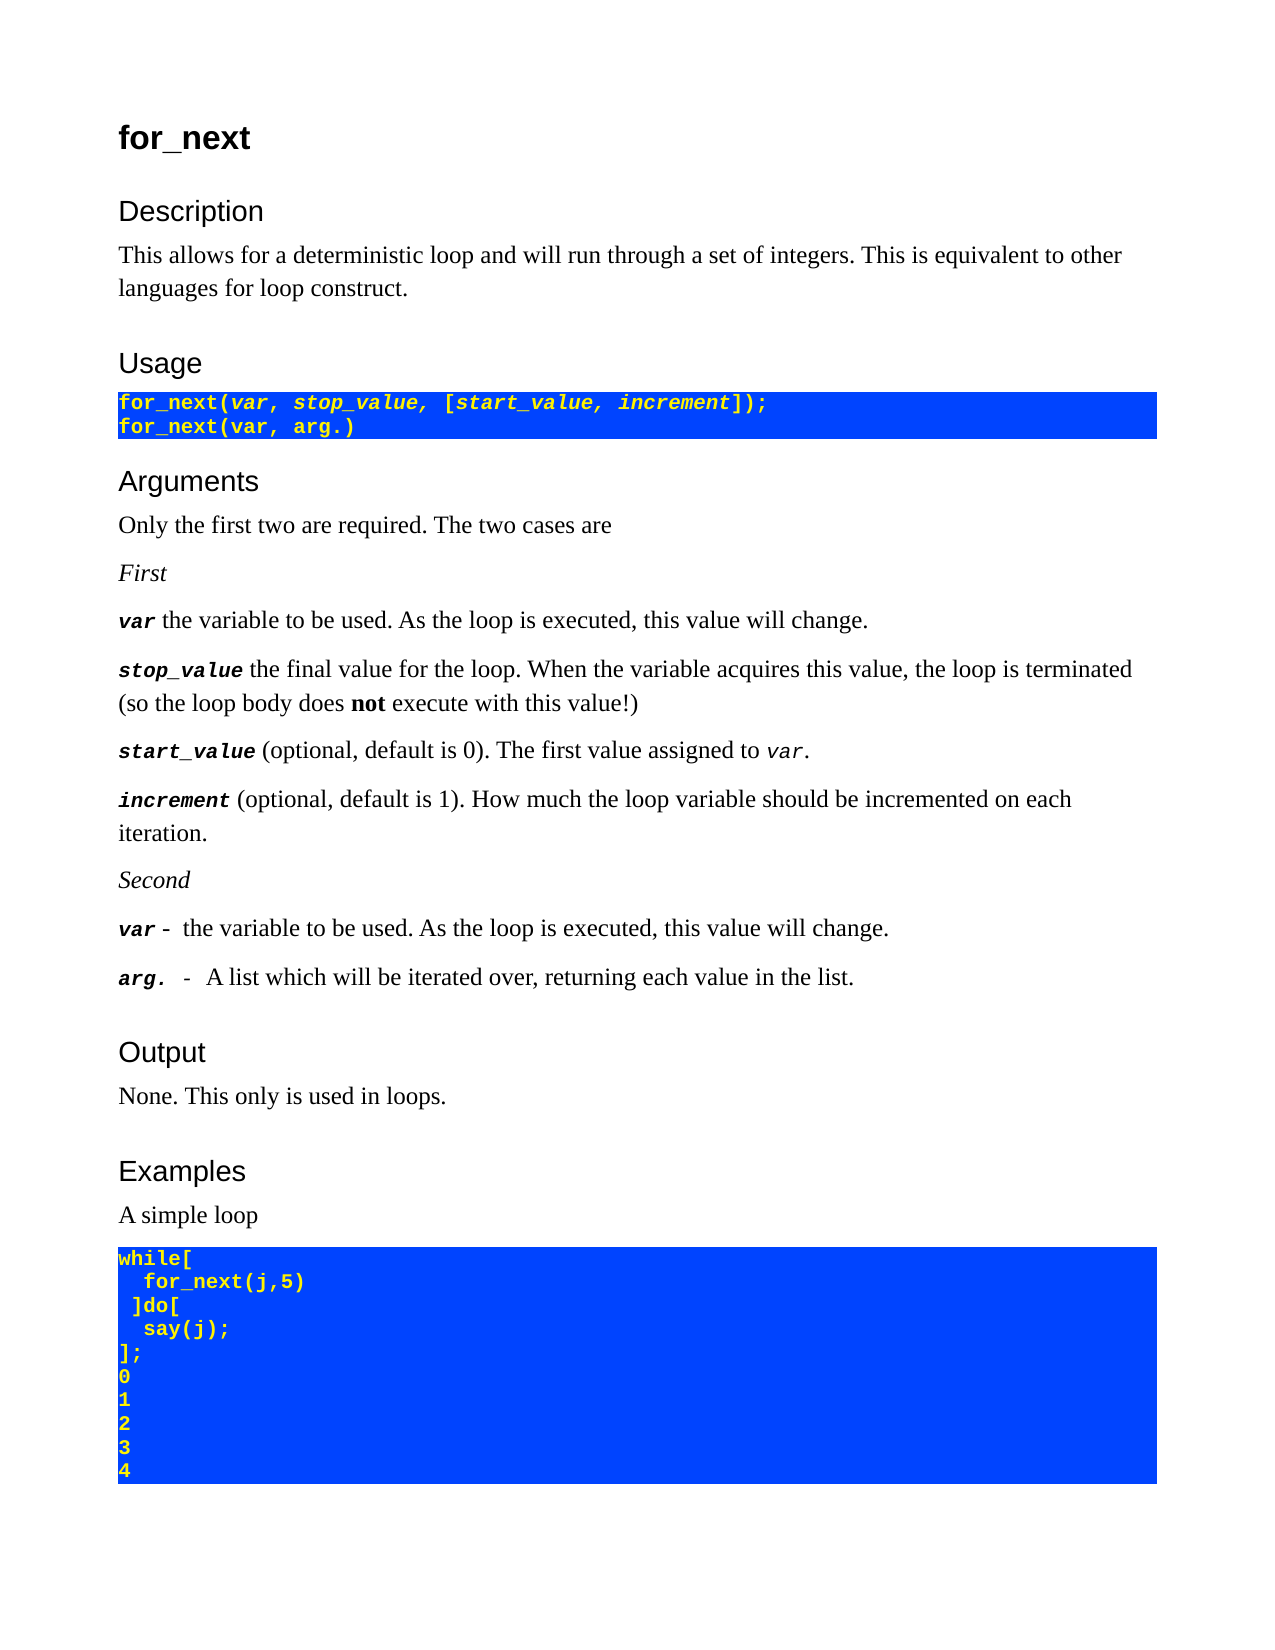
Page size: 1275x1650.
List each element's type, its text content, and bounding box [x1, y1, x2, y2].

subtitle for_next [118, 118, 1157, 157]
text Only the first two are required. The two cases are [118, 510, 1157, 539]
text This allows for a deterministic loop and will run through a set of integers. This is equivalent to other languages for loop construct. [118, 240, 1157, 302]
text var the variable to be used. As the loop is executed, this value will change. [118, 606, 1157, 635]
text A simple loop [118, 1200, 1157, 1229]
text 3 [118, 1437, 1157, 1460]
text 4 [118, 1460, 1157, 1484]
subtitle Output [118, 1035, 1157, 1069]
text ]; [118, 1342, 1157, 1366]
text None. This only is used in loops. [118, 1081, 1157, 1110]
text First [118, 558, 1157, 587]
subtitle Usage [118, 346, 1157, 379]
text arg. - A list which will be iterated over, returning each value in the list. [118, 962, 1157, 991]
text start_value (optional, default is 0). The first value assigned to var. [118, 736, 1157, 765]
subtitle Arguments [118, 464, 1157, 498]
text say(j); [118, 1318, 1157, 1342]
text increment (optional, default is 1). How much the loop variable should be incremented on each iteration. [118, 784, 1157, 847]
text 2 [118, 1413, 1157, 1437]
text ]do[ [118, 1295, 1157, 1318]
text for_next(var, stop_value, [start_value, increment]); [118, 392, 1157, 416]
text var - the variable to be used. As the loop is executed, this value will change. [118, 913, 1157, 943]
text while[ [118, 1247, 1157, 1271]
text for_next(j,5) [118, 1271, 1157, 1295]
subtitle Examples [118, 1154, 1157, 1187]
text for_next(var, arg.) [118, 416, 1157, 439]
subtitle Description [118, 194, 1157, 228]
text 0 [118, 1366, 1157, 1389]
text stop_value the final value for the loop. When the variable acquires this value, the loop is terminated (so the loop body does not execute with this value!) [118, 654, 1157, 717]
text 1 [118, 1389, 1157, 1413]
text Second [118, 866, 1157, 894]
